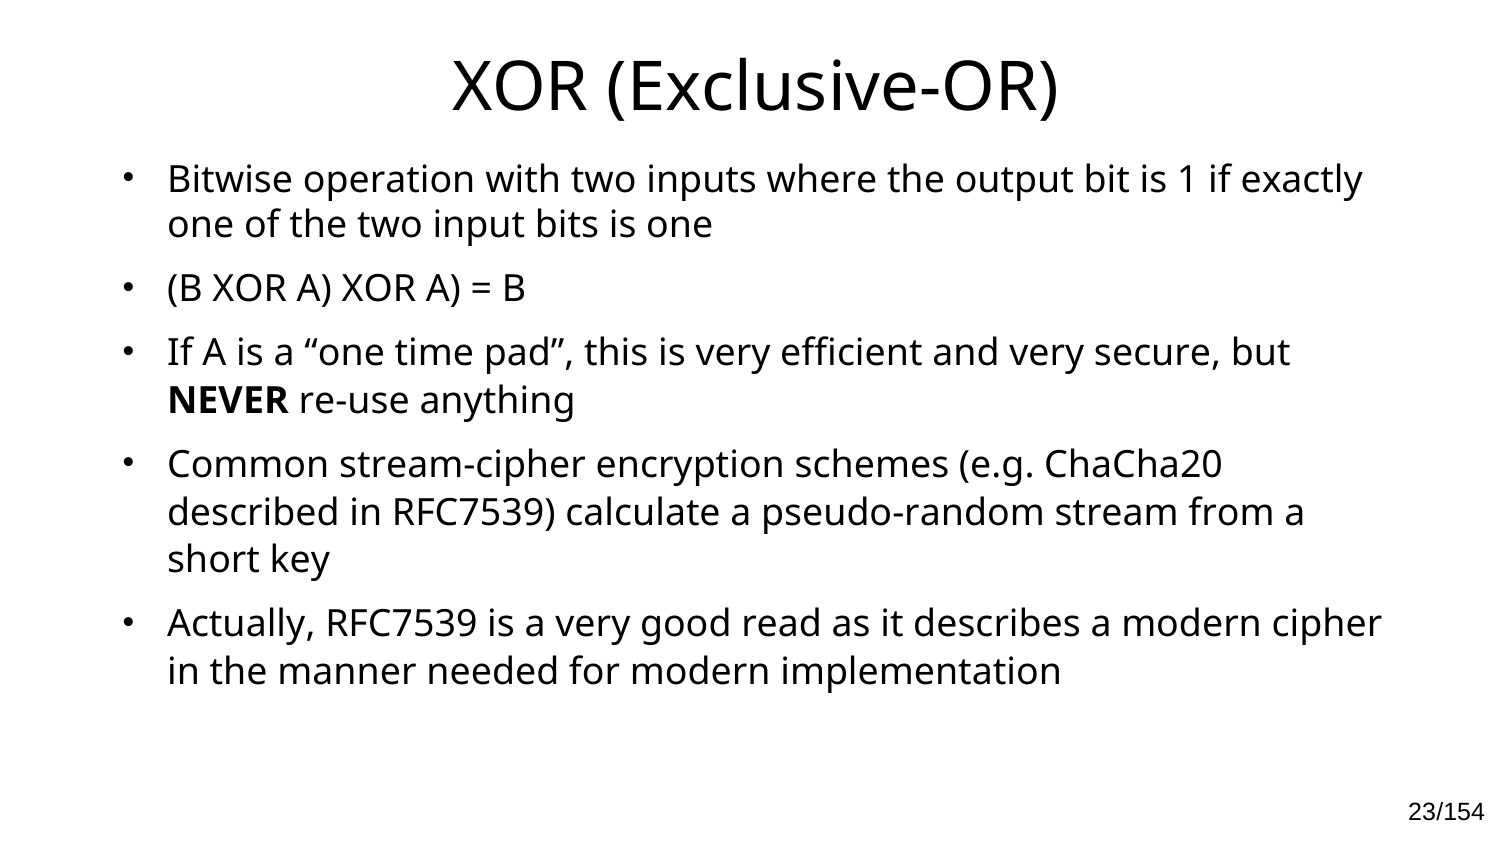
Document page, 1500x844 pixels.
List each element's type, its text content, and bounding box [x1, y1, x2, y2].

title XOR (Exclusive-OR) [118, 11, 1394, 146]
list Bitwise operation with two inputs where the output bit is 1 if exactly one of the two input bits is one (B XOR A) XOR A) = B If A is a “one time pad”, this is very efficient and very secure, but NEVER re-use anything Common stream-cipher encryption schemes (e.g. ChaCha20 described in RFC7539) calculate a pseudo-random stream from a short key Actually, RFC7539 is a very good read as it describes a modern cipher in the manner needed for modern implementation [106, 146, 1420, 764]
